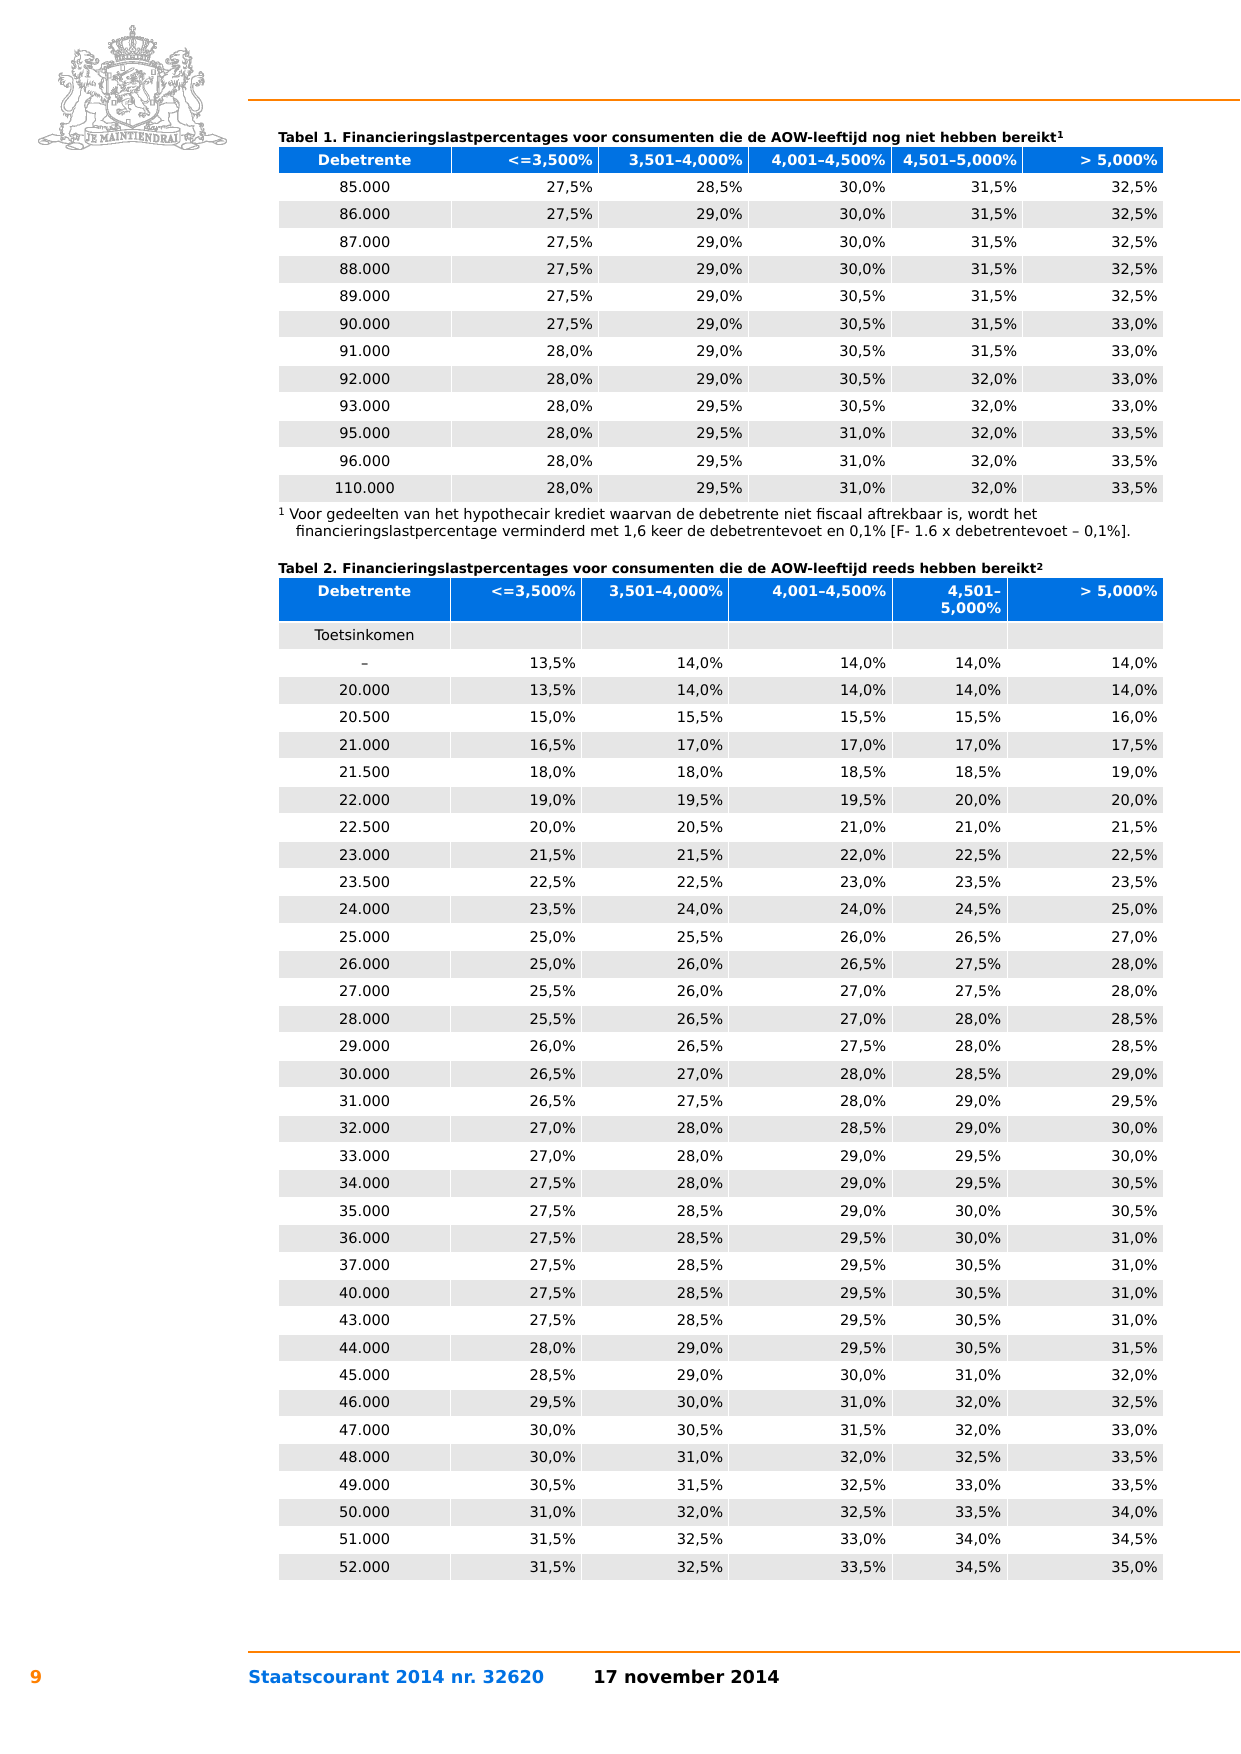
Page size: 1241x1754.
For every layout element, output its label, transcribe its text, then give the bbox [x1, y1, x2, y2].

table_cell 27,5% [451, 1198, 581, 1224]
table_cell 27,5% [452, 174, 598, 200]
table_cell 88.000 [279, 256, 451, 283]
table_cell 29,5% [599, 393, 748, 419]
table_cell 33,5% [893, 1499, 1007, 1526]
table_cell 31,0% [1008, 1308, 1163, 1334]
table_cell 27,5% [893, 951, 1007, 978]
table_cell 28,0% [893, 1006, 1007, 1032]
table_cell 28,5% [893, 1061, 1007, 1087]
table_cell 28,0% [582, 1170, 728, 1197]
table_cell 33,0% [1023, 311, 1163, 337]
table_cell 90.000 [279, 311, 451, 337]
table_cell 28,0% [452, 421, 598, 447]
table_cell 47.000 [279, 1417, 450, 1443]
table_cell 31,5% [729, 1417, 892, 1443]
table_cell 24,0% [582, 896, 728, 923]
table_cell 13,5% [451, 677, 581, 704]
table_cell 30,0% [582, 1390, 728, 1416]
table_cell 28,0% [452, 475, 598, 502]
table_cell 33,0% [1023, 339, 1163, 365]
table_cell 28,5% [582, 1253, 728, 1279]
table_cell 22.000 [279, 787, 450, 813]
table_cell 28,0% [452, 393, 598, 419]
table_cell 32,5% [729, 1472, 892, 1498]
table_cell 31,0% [749, 475, 891, 502]
table_cell 27,5% [451, 1280, 581, 1306]
table_cell 29,0% [582, 1362, 728, 1388]
table_cell 30,0% [451, 1417, 581, 1443]
table_cell 21,5% [1008, 814, 1163, 841]
table_cell 32,5% [1023, 174, 1163, 200]
table_cell 31,5% [451, 1527, 581, 1553]
table_cell 31.000 [279, 1088, 450, 1114]
table_cell 29,0% [599, 366, 748, 392]
table_cell 27,0% [729, 1006, 892, 1032]
table_cell 27,5% [452, 284, 598, 310]
table_cell 29,5% [729, 1225, 892, 1252]
table_cell 15,5% [582, 705, 728, 731]
table_cell 30,5% [582, 1417, 728, 1443]
table_cell Debetrente [279, 147, 451, 173]
table_cell 32,0% [892, 475, 1022, 502]
table_cell 31,0% [729, 1390, 892, 1416]
table_cell 32,5% [1023, 229, 1163, 255]
table_cell 43.000 [279, 1308, 450, 1334]
table_cell 30,5% [749, 393, 891, 419]
table_cell 28,0% [893, 1034, 1007, 1060]
table_cell 21.000 [279, 732, 450, 758]
table_cell 33,5% [729, 1554, 892, 1580]
table_cell 86.000 [279, 201, 451, 228]
table_cell 24,0% [729, 896, 892, 923]
table_cell 21.500 [279, 760, 450, 786]
table_cell 31,5% [582, 1472, 728, 1498]
table_cell 29,5% [599, 448, 748, 474]
table_cell 28,5% [451, 1362, 581, 1388]
table_cell 26,0% [729, 924, 892, 950]
table_cell 22.500 [279, 814, 450, 841]
table_cell 45.000 [279, 1362, 450, 1388]
table_cell 18,0% [582, 760, 728, 786]
table_cell 29,5% [599, 421, 748, 447]
table_header Tabel 1. Financieringslastpercentages voor consumenten die de AOW-leeftijd nog niet hebben bereikt1 [278, 130, 1163, 146]
table_cell <=3,500% [451, 578, 581, 621]
table_cell 29,0% [893, 1088, 1007, 1114]
table_cell 32,0% [892, 366, 1022, 392]
table_cell 14,0% [893, 677, 1007, 704]
table_cell 33,5% [1023, 421, 1163, 447]
table_cell 29,0% [599, 201, 748, 228]
table_cell 95.000 [279, 421, 451, 447]
table_cell 33,0% [1023, 393, 1163, 419]
table_cell 89.000 [279, 284, 451, 310]
table_cell 20,5% [582, 814, 728, 841]
table_cell 32,5% [1023, 256, 1163, 283]
table_cell [451, 623, 581, 649]
table_cell 34,0% [893, 1527, 1007, 1553]
table_cell 33,0% [893, 1472, 1007, 1498]
table_cell 29,0% [599, 284, 748, 310]
table_cell 21,0% [893, 814, 1007, 841]
table_cell 32,5% [582, 1527, 728, 1553]
table_cell 21,0% [729, 814, 892, 841]
table_cell 28,5% [729, 1116, 892, 1142]
table_cell 92.000 [279, 366, 451, 392]
table_cell 27,5% [452, 229, 598, 255]
table_cell 22,0% [729, 842, 892, 868]
table_cell 32,0% [893, 1417, 1007, 1443]
table_cell 30,5% [893, 1335, 1007, 1361]
table_cell 29,5% [451, 1390, 581, 1416]
table_cell 20,0% [1008, 787, 1163, 813]
table_cell 21,5% [451, 842, 581, 868]
table_cell 91.000 [279, 339, 451, 365]
table_cell 29,5% [893, 1143, 1007, 1169]
table_cell 32,0% [893, 1390, 1007, 1416]
table_cell 32,0% [1008, 1362, 1163, 1388]
table_cell <=3,500% [452, 147, 598, 173]
table_cell 30,0% [1008, 1116, 1163, 1142]
table_cell 15,5% [729, 705, 892, 731]
table_cell 25,0% [451, 924, 581, 950]
table_cell 13,5% [451, 650, 581, 676]
table_cell 26,5% [893, 924, 1007, 950]
table_cell 28.000 [279, 1006, 450, 1032]
table_cell 30,5% [749, 366, 891, 392]
table_cell 31,5% [892, 201, 1022, 228]
table_cell 28,5% [599, 174, 748, 200]
table_cell 15,0% [451, 705, 581, 731]
table_cell 27,0% [1008, 924, 1163, 950]
table_cell 48.000 [279, 1444, 450, 1471]
table_cell 28,0% [582, 1143, 728, 1169]
table_cell [729, 623, 892, 649]
table_cell 14,0% [729, 650, 892, 676]
table_cell 26,5% [451, 1088, 581, 1114]
table_cell 30,5% [749, 284, 891, 310]
table_cell 25,0% [451, 951, 581, 978]
table_cell 27.000 [279, 979, 450, 1005]
table_cell 29,0% [893, 1116, 1007, 1142]
table_cell 30,0% [749, 174, 891, 200]
table_cell 26,5% [451, 1061, 581, 1087]
table_cell 3,501–4,000% [599, 147, 748, 173]
table_cell [582, 623, 728, 649]
table_cell 49.000 [279, 1472, 450, 1498]
table_cell 30,0% [893, 1225, 1007, 1252]
table_cell 19,5% [729, 787, 892, 813]
table_cell 28,0% [1008, 951, 1163, 978]
table_cell 28,5% [1008, 1006, 1163, 1032]
table_cell 23,5% [893, 869, 1007, 895]
table_cell 31,5% [892, 174, 1022, 200]
table_cell 87.000 [279, 229, 451, 255]
table_cell 52.000 [279, 1554, 450, 1580]
table_cell 17,5% [1008, 732, 1163, 758]
table_cell 46.000 [279, 1390, 450, 1416]
table_cell 29,0% [729, 1170, 892, 1197]
table_cell 27,0% [451, 1143, 581, 1169]
table_cell > 5,000% [1008, 578, 1163, 621]
table_cell 17,0% [582, 732, 728, 758]
table_cell 22,5% [893, 842, 1007, 868]
table_cell 31,5% [892, 256, 1022, 283]
table_cell 25.000 [279, 924, 450, 950]
table_cell 32,5% [582, 1554, 728, 1580]
table_cell 23,5% [451, 896, 581, 923]
picture [38, 25, 227, 150]
table_cell 28,5% [582, 1198, 728, 1224]
table_cell 31,0% [893, 1362, 1007, 1388]
table_cell 32.000 [279, 1116, 450, 1142]
table_cell 28,0% [582, 1116, 728, 1142]
table_cell 33.000 [279, 1143, 450, 1169]
table_cell 33,0% [729, 1527, 892, 1553]
table_cell 93.000 [279, 393, 451, 419]
table_cell 28,0% [452, 448, 598, 474]
table_cell 20.500 [279, 705, 450, 731]
table_cell 27,5% [451, 1253, 581, 1279]
table_cell 31,5% [451, 1554, 581, 1580]
table_cell 27,5% [452, 201, 598, 228]
table_cell 28,0% [451, 1335, 581, 1361]
table_cell 23,0% [729, 869, 892, 895]
table_cell 33,5% [1008, 1472, 1163, 1498]
table_cell 26,5% [729, 951, 892, 978]
table_cell 22,5% [582, 869, 728, 895]
table_cell 29,5% [729, 1308, 892, 1334]
table_cell 30.000 [279, 1061, 450, 1087]
table_cell 34,5% [893, 1554, 1007, 1580]
table_cell [1008, 623, 1163, 649]
table_cell 14,0% [582, 677, 728, 704]
table_cell 3,501–4,000% [582, 578, 728, 621]
table_cell 29,0% [599, 229, 748, 255]
table_cell 26,5% [582, 1034, 728, 1060]
table_cell 26,0% [451, 1034, 581, 1060]
table_cell 32,5% [729, 1499, 892, 1526]
table_cell 30,0% [729, 1362, 892, 1388]
table_cell Debetrente [279, 578, 450, 621]
table_cell 14,0% [893, 650, 1007, 676]
table_cell 27,5% [451, 1170, 581, 1197]
table_cell 28,5% [582, 1280, 728, 1306]
table_cell 31,0% [582, 1444, 728, 1471]
table_cell 29,0% [1008, 1061, 1163, 1087]
table_cell 30,5% [749, 339, 891, 365]
table_cell 44.000 [279, 1335, 450, 1361]
table_cell 22,5% [451, 869, 581, 895]
table_cell 29,0% [729, 1198, 892, 1224]
table_cell 15,5% [893, 705, 1007, 731]
table_cell 26,0% [582, 951, 728, 978]
table_cell 21,5% [582, 842, 728, 868]
table_cell 29,0% [599, 256, 748, 283]
table_cell 18,5% [729, 760, 892, 786]
table_cell 30,5% [1008, 1198, 1163, 1224]
table_cell 17,0% [729, 732, 892, 758]
table_cell 32,5% [1023, 201, 1163, 228]
table_cell 31,0% [1008, 1225, 1163, 1252]
table_cell 26,0% [582, 979, 728, 1005]
table_cell 30,5% [1008, 1170, 1163, 1197]
table_cell 32,0% [892, 421, 1022, 447]
table_cell 32,5% [893, 1444, 1007, 1471]
table_cell 34,0% [1008, 1499, 1163, 1526]
table_cell 29,5% [729, 1253, 892, 1279]
table_cell 26,5% [582, 1006, 728, 1032]
table_cell 34.000 [279, 1170, 450, 1197]
table_cell 51.000 [279, 1527, 450, 1553]
table_cell 29,5% [729, 1280, 892, 1306]
table_cell 40.000 [279, 1280, 450, 1306]
table_cell 31,5% [892, 311, 1022, 337]
table_cell 1 Voor gedeelten van het hypothecair krediet waarvan de debetrente niet fiscaal aftrekbaar is, wordt het financieringslastpercentage verminderd met 1,6 keer de debetrentevoet en 0,1% [F- 1.6 x debetrentevoet – 0,1%]. [278, 503, 1163, 539]
table_cell – [279, 650, 450, 676]
table_cell 29,5% [893, 1170, 1007, 1197]
table_cell 30,0% [749, 256, 891, 283]
table_cell 32,5% [1023, 284, 1163, 310]
table_cell 16,0% [1008, 705, 1163, 731]
table_cell 30,0% [749, 201, 891, 228]
table_cell 25,0% [1008, 896, 1163, 923]
table_cell 25,5% [582, 924, 728, 950]
table_cell 50.000 [279, 1499, 450, 1526]
table_cell 24.000 [279, 896, 450, 923]
table_cell 4,001–4,500% [749, 147, 891, 173]
table_cell 31,0% [1008, 1253, 1163, 1279]
table_cell 30,0% [451, 1444, 581, 1471]
table_cell 19,0% [451, 787, 581, 813]
table_cell 30,5% [893, 1253, 1007, 1279]
table_cell 20,0% [893, 787, 1007, 813]
table_cell 32,5% [1008, 1390, 1163, 1416]
table_cell 4,501–5,000% [892, 147, 1022, 173]
table_cell 27,0% [729, 979, 892, 1005]
table_cell 29,0% [582, 1335, 728, 1361]
table_cell 29,0% [599, 339, 748, 365]
table_cell 29,5% [599, 475, 748, 502]
table_cell 31,5% [1008, 1335, 1163, 1361]
table_cell 24,5% [893, 896, 1007, 923]
table_cell 31,0% [1008, 1280, 1163, 1306]
table_cell 16,5% [451, 732, 581, 758]
table_cell 36.000 [279, 1225, 450, 1252]
table_cell 29,0% [599, 311, 748, 337]
table_cell 31,5% [892, 284, 1022, 310]
table_cell 22,5% [1008, 842, 1163, 868]
table_cell 25,5% [451, 979, 581, 1005]
table_cell 18,0% [451, 760, 581, 786]
table_cell 96.000 [279, 448, 451, 474]
table_cell [893, 623, 1007, 649]
table_cell 27,5% [452, 256, 598, 283]
table_cell 28,0% [729, 1061, 892, 1087]
table_cell 32,0% [892, 393, 1022, 419]
table_cell 28,0% [452, 339, 598, 365]
table_cell 27,5% [451, 1225, 581, 1252]
table_cell 23.500 [279, 869, 450, 895]
table_cell 32,0% [582, 1499, 728, 1526]
table_cell 29.000 [279, 1034, 450, 1060]
table_cell 29,5% [729, 1335, 892, 1361]
table_header Tabel 2. Financieringslastpercentages voor consumenten die de AOW-leeftijd reeds hebben bereikt2 [278, 561, 1163, 577]
table_cell 30,5% [893, 1308, 1007, 1334]
table_cell 31,5% [892, 339, 1022, 365]
table_cell 27,5% [451, 1308, 581, 1334]
table_cell 20,0% [451, 814, 581, 841]
table_cell 30,5% [749, 311, 891, 337]
table_cell 31,0% [749, 448, 891, 474]
table_cell 33,0% [1023, 366, 1163, 392]
table_cell 28,0% [452, 366, 598, 392]
table_cell 27,0% [582, 1061, 728, 1087]
table_cell 34,5% [1008, 1527, 1163, 1553]
table_cell 27,5% [729, 1034, 892, 1060]
table_cell 26.000 [279, 951, 450, 978]
table_cell 29,0% [729, 1143, 892, 1169]
table_cell 14,0% [1008, 677, 1163, 704]
table_cell 25,5% [451, 1006, 581, 1032]
table_cell 35,0% [1008, 1554, 1163, 1580]
table_cell 29,5% [1008, 1088, 1163, 1114]
table_cell 20.000 [279, 677, 450, 704]
table_cell 33,0% [1008, 1417, 1163, 1443]
table_cell 4,501–5,000% [893, 578, 1007, 621]
table_cell 30,5% [893, 1280, 1007, 1306]
table_cell 31,0% [749, 421, 891, 447]
table_cell > 5,000% [1023, 147, 1163, 173]
table_cell 23.000 [279, 842, 450, 868]
table_cell 33,5% [1023, 448, 1163, 474]
table_cell 28,5% [1008, 1034, 1163, 1060]
table_cell 27,5% [582, 1088, 728, 1114]
table_cell 28,5% [582, 1225, 728, 1252]
table_cell 33,5% [1023, 475, 1163, 502]
table_cell 17,0% [893, 732, 1007, 758]
table_cell 14,0% [729, 677, 892, 704]
table_cell 85.000 [279, 174, 451, 200]
table_cell 110.000 [279, 475, 451, 502]
table_cell 31,0% [451, 1499, 581, 1526]
table_cell Toetsinkomen [279, 623, 450, 649]
table_cell 27,0% [451, 1116, 581, 1142]
table_cell 23,5% [1008, 869, 1163, 895]
table_cell 27,5% [452, 311, 598, 337]
table_cell 18,5% [893, 760, 1007, 786]
table_cell 30,5% [451, 1472, 581, 1498]
table_cell 4,001–4,500% [729, 578, 892, 621]
table_cell 33,5% [1008, 1444, 1163, 1471]
table_cell 37.000 [279, 1253, 450, 1279]
table_cell 30,0% [749, 229, 891, 255]
table_cell 28,0% [729, 1088, 892, 1114]
table_cell 32,0% [729, 1444, 892, 1471]
table_cell 19,5% [582, 787, 728, 813]
table_cell 27,5% [893, 979, 1007, 1005]
table_cell 30,0% [1008, 1143, 1163, 1169]
table_cell 32,0% [892, 448, 1022, 474]
table_cell 28,0% [1008, 979, 1163, 1005]
table_cell 19,0% [1008, 760, 1163, 786]
table_cell 28,5% [582, 1308, 728, 1334]
table_cell 14,0% [582, 650, 728, 676]
table_cell 35.000 [279, 1198, 450, 1224]
table_cell 31,5% [892, 229, 1022, 255]
table_cell 30,0% [893, 1198, 1007, 1224]
table_cell 14,0% [1008, 650, 1163, 676]
